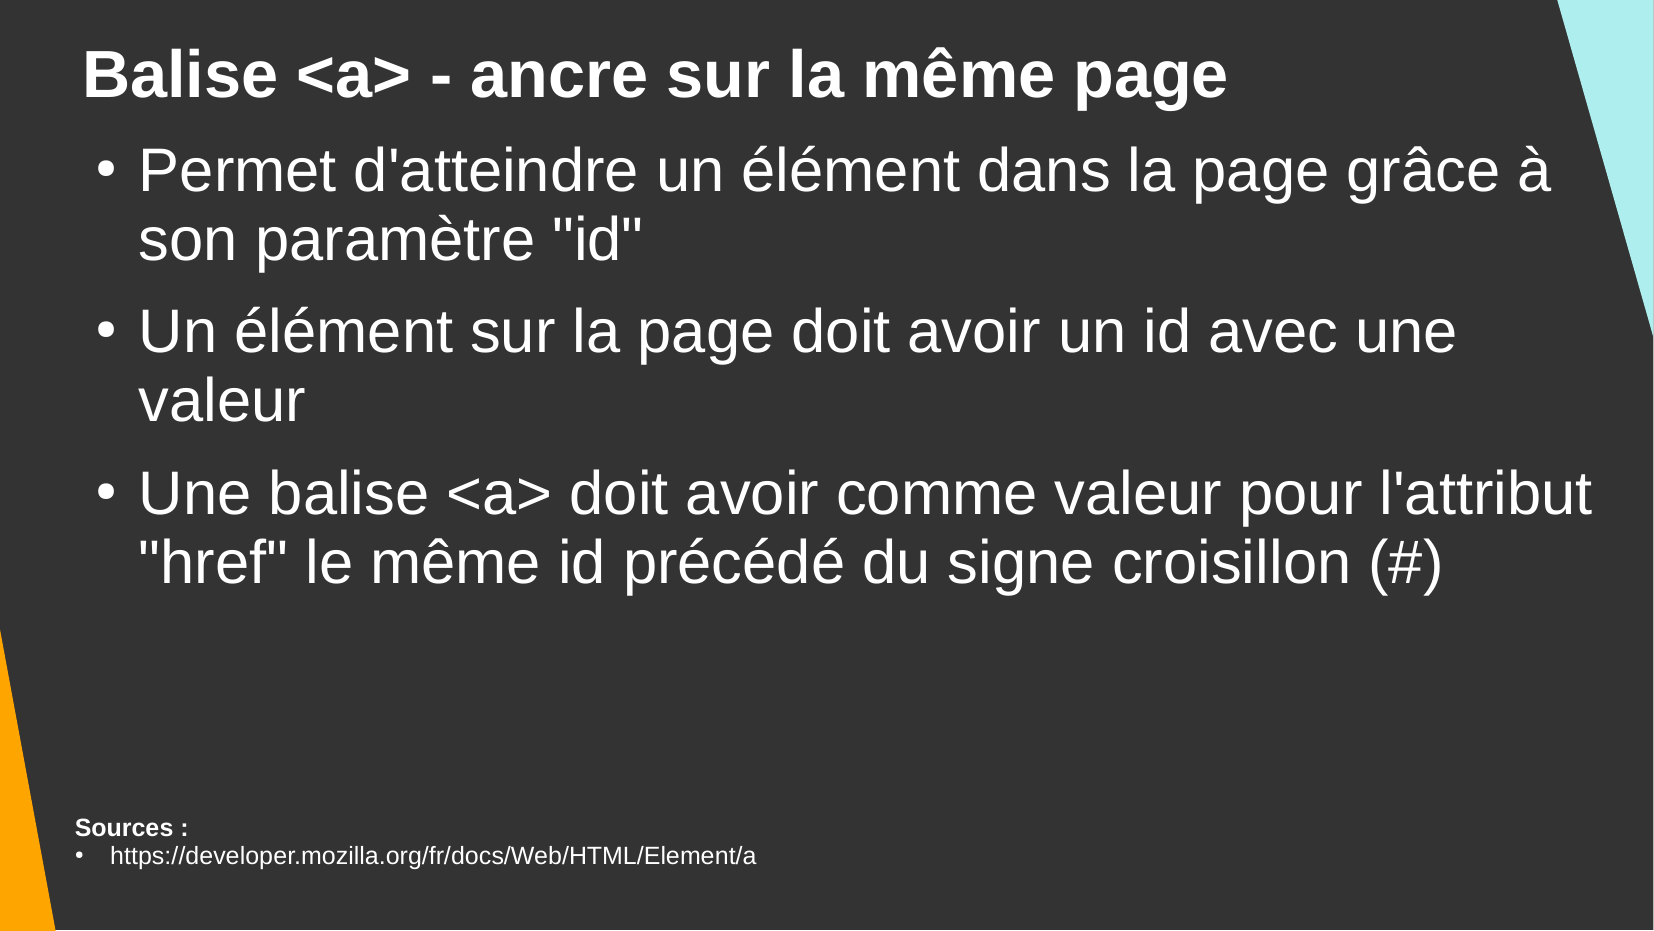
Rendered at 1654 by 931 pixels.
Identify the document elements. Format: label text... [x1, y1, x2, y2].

title Balise <a> - ancre sur la même page [82, 37, 1571, 114]
text_box [1557, 0, 1654, 340]
list Permet d'atteindre un élément dans la page grâce à son paramètre "id" Un élément sur la page doit avoir un id avec une valeur Une balise <a> doit avoir comme valeur pour l'attribut "href" le même id précédé du signe croisillon (#) [80, 135, 1605, 647]
text_box Sources : https://developer.mozilla.org/fr/docs/Web/HTML/Element/a [60, 806, 1546, 931]
text_box [0, 629, 56, 931]
